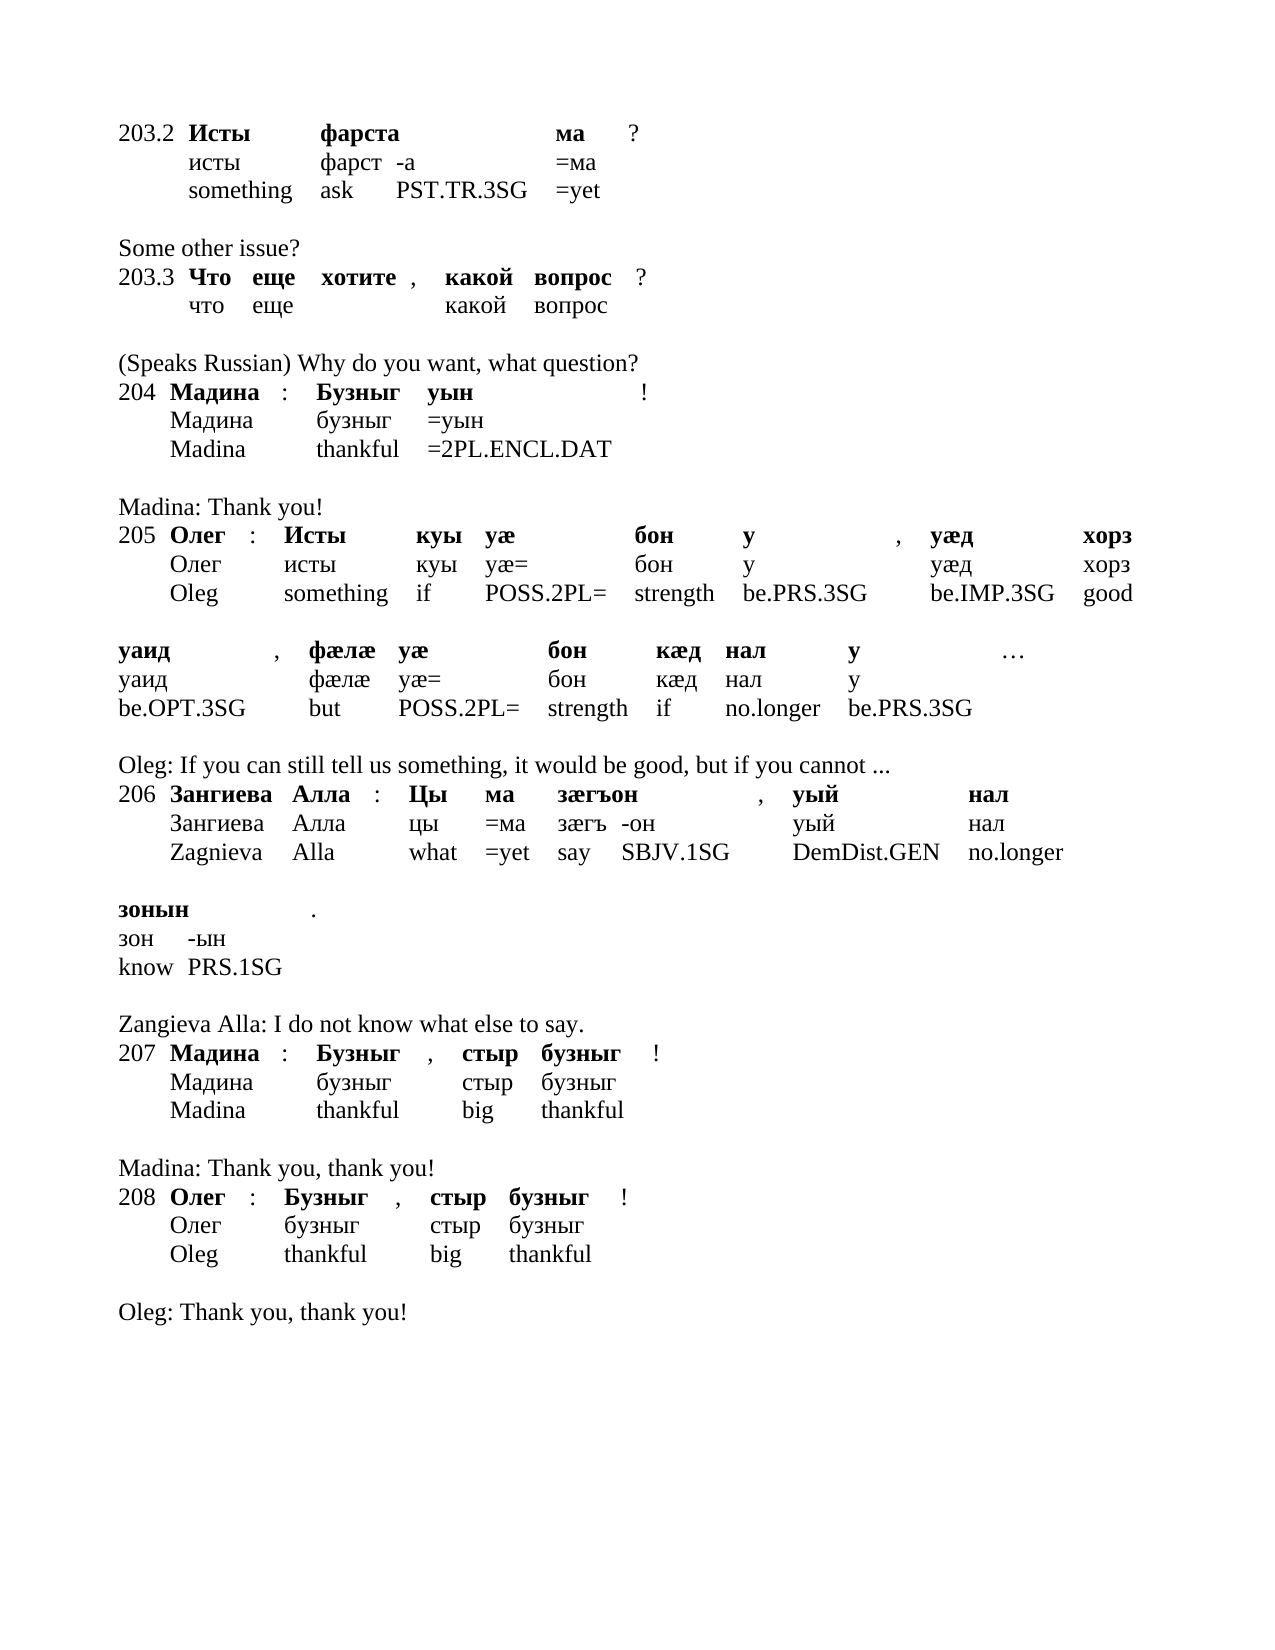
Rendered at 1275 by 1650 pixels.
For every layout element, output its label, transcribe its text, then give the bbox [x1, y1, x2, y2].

text уаид [118, 664, 246, 693]
text фæлæ [308, 636, 384, 664]
text уæд [930, 521, 1069, 549]
text (Speaks Russian) Why do you want, what question? [118, 348, 1249, 377]
text у [743, 521, 882, 549]
text кæд [656, 636, 711, 664]
text thankful [316, 434, 399, 463]
text ? [628, 118, 649, 147]
text Бузныг [316, 1038, 413, 1067]
text Some other issue? [118, 233, 1249, 262]
text бон [548, 664, 628, 693]
text : [281, 377, 302, 406]
text thankful [316, 1096, 399, 1124]
text … [1001, 636, 1026, 664]
text Madina [169, 1096, 253, 1124]
text ! [652, 1038, 673, 1067]
text Madina: Thank you! [118, 492, 1249, 521]
text DemDist.GEN [792, 837, 941, 866]
text , [274, 636, 295, 664]
text нал [968, 808, 1063, 837]
text : [249, 1182, 270, 1211]
text be.OPT.3SG [118, 693, 246, 722]
text фæлæ [308, 664, 371, 693]
text нал [725, 636, 834, 664]
text say [557, 837, 607, 866]
text бон [634, 521, 729, 549]
text =yet [485, 837, 530, 866]
text , [427, 1038, 448, 1067]
text : [374, 779, 395, 808]
text уый [792, 779, 954, 808]
text куы [416, 521, 471, 549]
text strength [548, 693, 628, 722]
text Oleg [169, 1239, 221, 1268]
text стыр [430, 1182, 495, 1211]
text кæд [656, 664, 697, 693]
text вопрос [534, 262, 622, 291]
text стыр [462, 1067, 513, 1096]
text if [656, 693, 697, 722]
text уæ [485, 521, 621, 549]
text зон [118, 923, 174, 952]
text у [848, 636, 987, 664]
text уæд [930, 549, 1055, 578]
text Бузныг [284, 1182, 381, 1211]
text =2PL.ENCL.DAT [427, 434, 612, 463]
text thankful [284, 1239, 367, 1268]
text Исты [188, 118, 306, 147]
text фарст [320, 147, 382, 176]
text Oleg: If you can still tell us something, it would be good, but if you cannot ... [118, 751, 1249, 779]
text big [430, 1239, 481, 1268]
text : [249, 521, 270, 549]
text Олег [169, 521, 235, 549]
text хорз [1083, 549, 1133, 578]
text , [395, 1182, 416, 1211]
text , [410, 262, 431, 291]
text бузныг [509, 1182, 606, 1211]
text ! [640, 377, 661, 406]
text бузныг [541, 1067, 624, 1096]
text Цы [408, 779, 471, 808]
text something [284, 578, 388, 607]
text уый [792, 808, 941, 837]
text уаид [118, 636, 260, 664]
text бон [634, 549, 715, 578]
text куы [416, 549, 457, 578]
text какой [445, 291, 506, 319]
text нал [968, 779, 1077, 808]
text хотите [321, 262, 396, 291]
text , [758, 779, 779, 808]
text исты [284, 549, 388, 578]
text Мадина [169, 1038, 267, 1067]
text thankful [541, 1096, 624, 1124]
text уын [427, 377, 626, 406]
text Zagnieva [169, 837, 264, 866]
text Алла [292, 779, 360, 808]
text good [1083, 578, 1133, 607]
text . [310, 894, 331, 923]
text бузныг [316, 1067, 399, 1096]
text уæ= [398, 664, 520, 693]
text у [743, 549, 868, 578]
text 208 [118, 1182, 156, 1211]
text Зангиева [169, 779, 278, 808]
text Мадина [169, 377, 267, 406]
text strength [634, 578, 715, 607]
text 205 [118, 521, 156, 549]
text 203.2 [118, 118, 174, 147]
text but [308, 693, 371, 722]
text -он [621, 808, 730, 837]
text no.longer [725, 693, 820, 722]
text be.PRS.3SG [848, 693, 973, 722]
text : [281, 1038, 302, 1067]
text бузныг [316, 406, 399, 434]
text be.IMP.3SG [930, 578, 1055, 607]
text ! [620, 1182, 641, 1211]
text хорз [1083, 521, 1147, 549]
text исты [188, 147, 292, 176]
text POSS.2PL= [485, 578, 607, 607]
text зонын [118, 894, 297, 923]
text Oleg [169, 578, 221, 607]
text что [188, 291, 224, 319]
text SBJV.1SG [621, 837, 730, 866]
text Бузныг [316, 377, 413, 406]
text big [462, 1096, 513, 1124]
text Alla [292, 837, 346, 866]
text Олег [169, 1182, 235, 1211]
text у [848, 664, 973, 693]
text еще [252, 262, 307, 291]
text Мадина [169, 406, 253, 434]
text , [895, 521, 916, 549]
text Что [188, 262, 238, 291]
text thankful [509, 1239, 592, 1268]
text =ма [555, 147, 600, 176]
text ма [485, 779, 543, 808]
text -ын [187, 923, 283, 952]
text =ма [485, 808, 530, 837]
text PST.TR.3SG [396, 176, 528, 204]
text ? [635, 262, 656, 291]
text -а [396, 147, 528, 176]
text уæ= [485, 549, 607, 578]
text 204 [118, 377, 156, 406]
text Мадина [169, 1067, 253, 1096]
text 206 [118, 779, 156, 808]
text be.PRS.3SG [743, 578, 868, 607]
text бузныг [509, 1211, 592, 1239]
text 203.3 [118, 262, 174, 291]
text фарста [320, 118, 542, 147]
text 207 [118, 1038, 156, 1067]
text =yet [555, 176, 600, 204]
text no.longer [968, 837, 1063, 866]
text Олег [169, 1211, 221, 1239]
text Алла [292, 808, 346, 837]
text Олег [169, 549, 221, 578]
text Зангиева [169, 808, 264, 837]
text Исты [284, 521, 402, 549]
text PRS.1SG [187, 952, 283, 981]
text know [118, 952, 174, 981]
text =уын [427, 406, 612, 434]
text зæгъон [557, 779, 744, 808]
text бузныг [541, 1038, 638, 1067]
text Madina [169, 434, 253, 463]
text цы [408, 808, 457, 837]
text if [416, 578, 457, 607]
text нал [725, 664, 820, 693]
text something [188, 176, 292, 204]
text Oleg: Thank you, thank you! [118, 1297, 1249, 1326]
text бузныг [284, 1211, 367, 1239]
text POSS.2PL= [398, 693, 520, 722]
text вопрос [534, 291, 608, 319]
text стыр [462, 1038, 527, 1067]
text ask [320, 176, 382, 204]
text what [408, 837, 457, 866]
text какой [445, 262, 520, 291]
text Zangieva Alla: I do not know what else to say. [118, 1009, 1249, 1038]
text ма [555, 118, 614, 147]
text уæ [398, 636, 534, 664]
text Madina: Thank you, thank you! [118, 1153, 1249, 1182]
text зæгъ [557, 808, 607, 837]
text еще [252, 291, 293, 319]
text стыр [430, 1211, 481, 1239]
text бон [548, 636, 642, 664]
